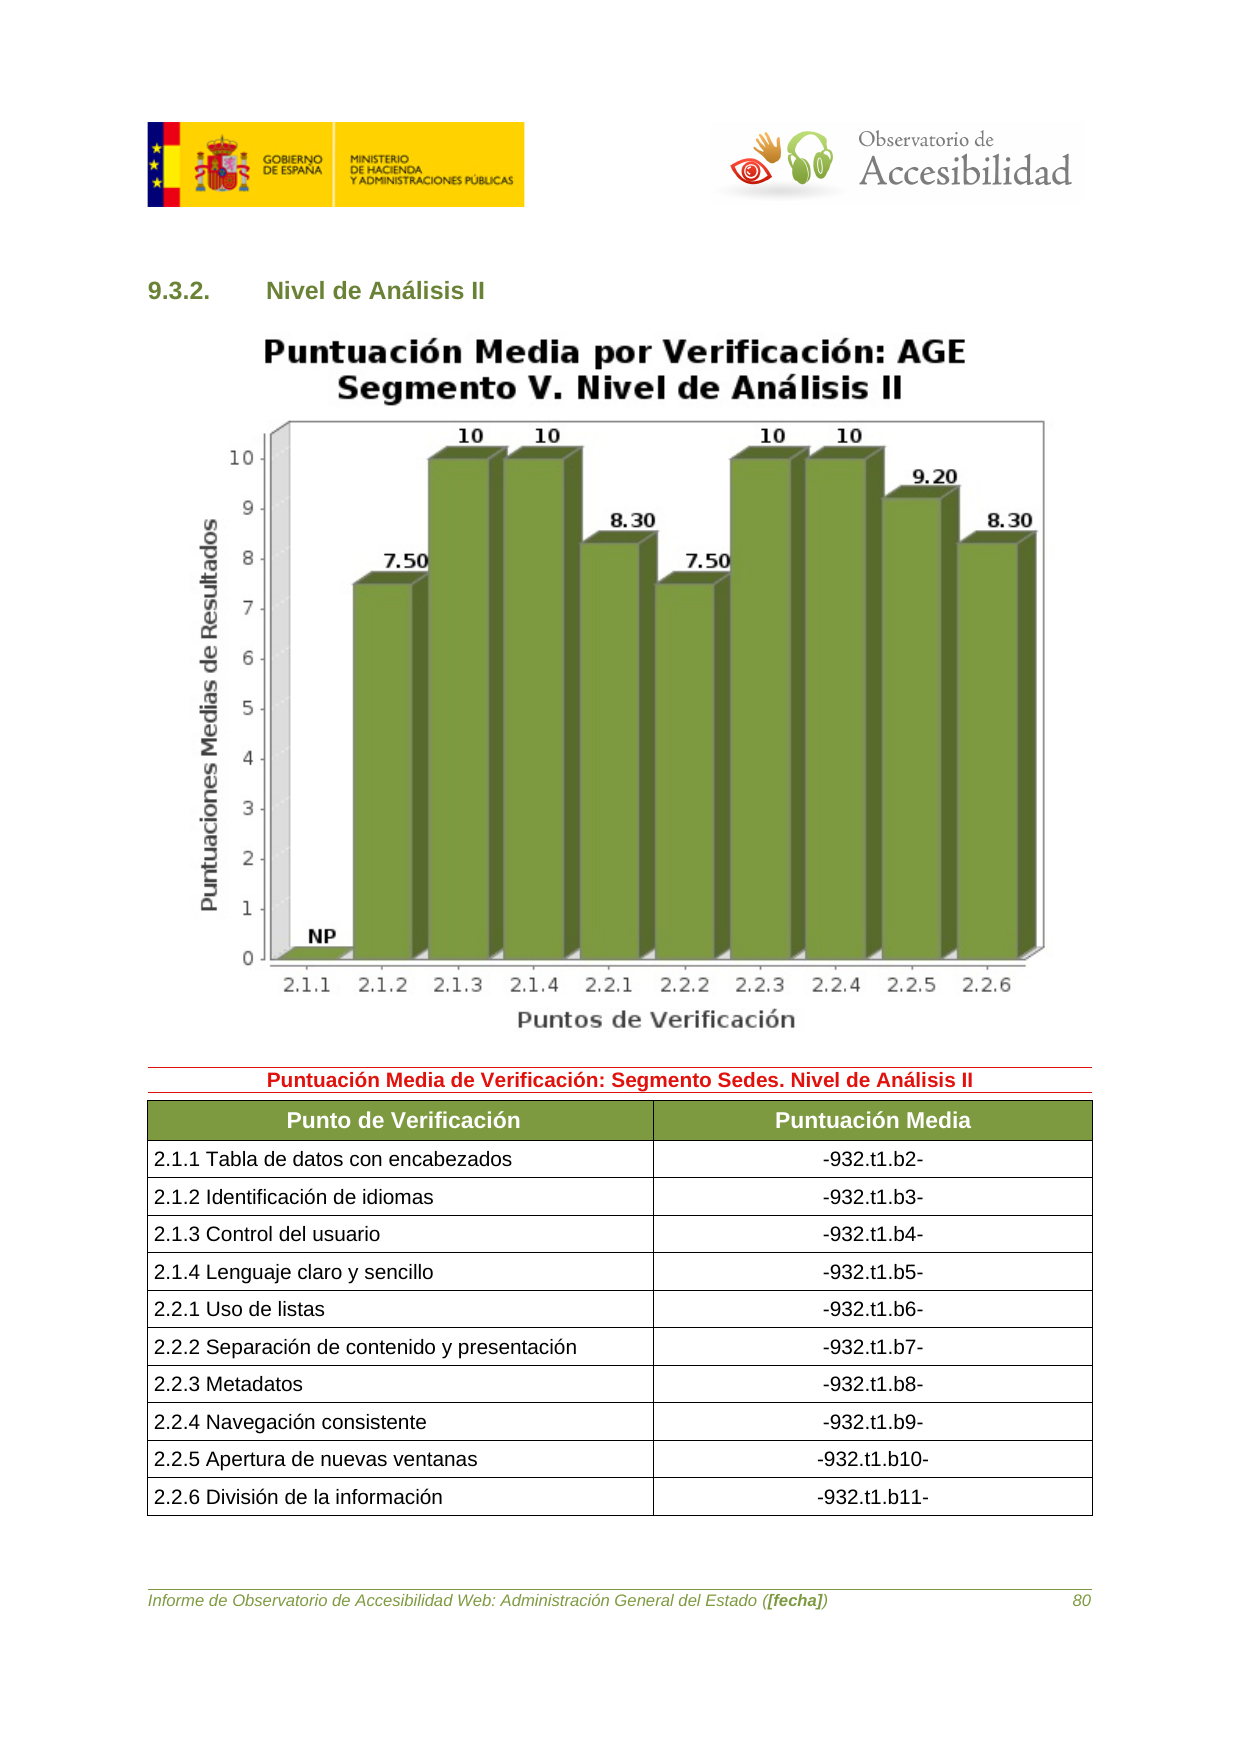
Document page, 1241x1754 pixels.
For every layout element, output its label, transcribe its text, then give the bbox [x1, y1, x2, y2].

table_cell -932.t1.b3- [654, 1178, 1092, 1215]
table_cell -932.t1.b4- [654, 1216, 1092, 1252]
table_cell -932.t1.b8- [654, 1366, 1092, 1402]
table_cell -932.t1.b7- [654, 1328, 1092, 1365]
table_cell -932.t1.b10- [654, 1441, 1092, 1477]
picture [147, 122, 525, 207]
table_cell 2.1.4 Lenguaje claro y sencillo [148, 1253, 653, 1290]
table_cell -932.t1.b9- [654, 1403, 1092, 1440]
table_cell -932.t1.b5- [654, 1253, 1092, 1290]
table_cell 2.1.3 Control del usuario [148, 1216, 653, 1252]
table_cell 2.2.1 Uso de listas [148, 1291, 653, 1327]
table_cell -932.t1.b6- [654, 1291, 1092, 1327]
text Puntuación Media de Verificación: Segmento Sedes. Nivel de Análisis II [148, 1068, 1092, 1092]
table_cell 2.2.3 Metadatos [148, 1366, 653, 1402]
table_cell 2.2.2 Separación de contenido y presentación [148, 1328, 653, 1365]
list Nivel de Análisis II [148, 276, 1092, 304]
table_cell 2.2.5 Apertura de nuevas ventanas [148, 1441, 653, 1477]
table_cell 2.2.6 División de la información [148, 1478, 653, 1515]
table_header Punto de Verificación [148, 1101, 653, 1140]
table_cell 2.1.1 Tabla de datos con encabezados [148, 1141, 653, 1177]
table_cell -932.t1.b2- [654, 1141, 1092, 1177]
picture [178, 332, 1062, 1042]
table_cell -932.t1.b11- [654, 1478, 1092, 1515]
table_cell 2.2.4 Navegación consistente [148, 1403, 653, 1440]
table_header Puntuación Media [654, 1101, 1092, 1140]
table_cell 2.1.2 Identificación de idiomas [148, 1178, 653, 1215]
picture [710, 122, 1086, 205]
